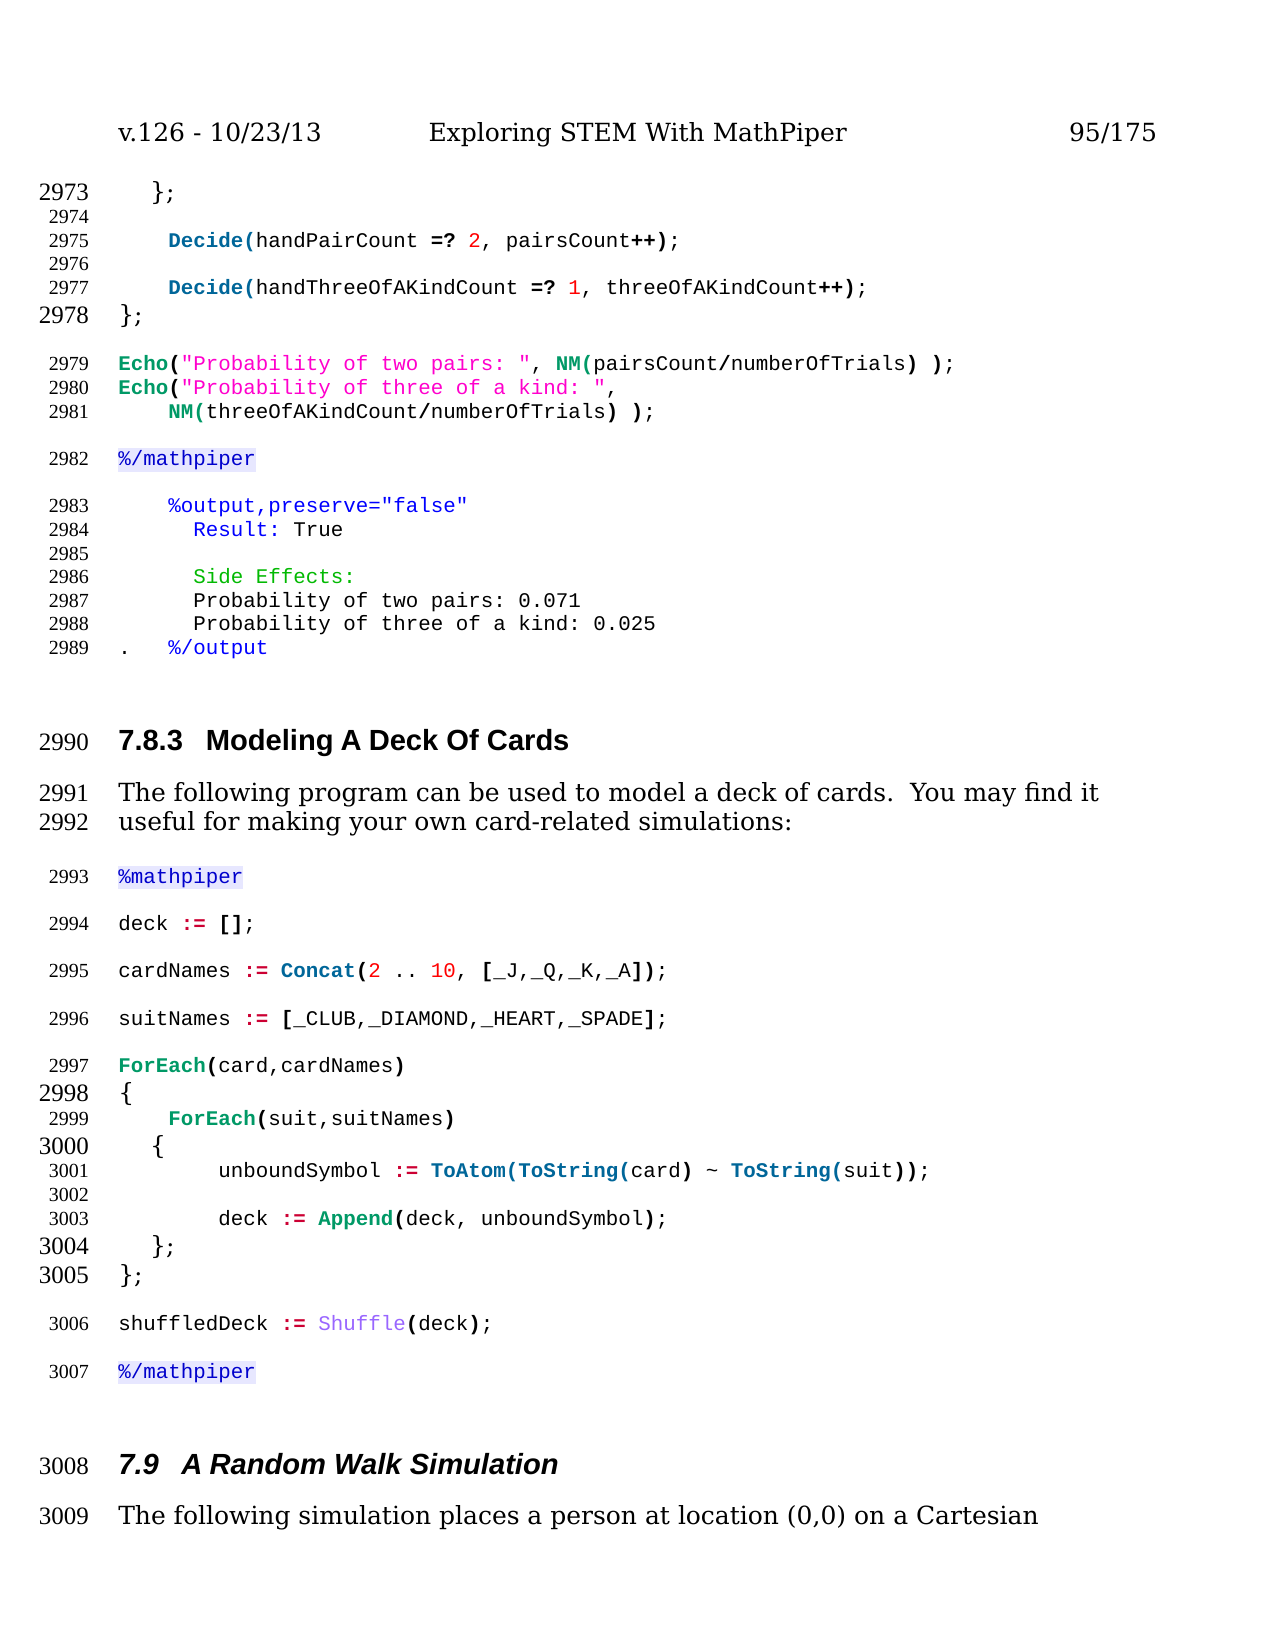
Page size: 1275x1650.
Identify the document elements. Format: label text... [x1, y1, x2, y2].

text suitNames := [_CLUB,_DIAMOND,_HEART,_SPADE]; [118, 1008, 1157, 1031]
text The following program can be used to model a deck of cards. You may find it useful for making your own card-related simulations: [118, 778, 1157, 836]
text deck := Append(deck, unboundSymbol); [118, 1208, 1157, 1231]
text Echo("Probability of three of a kind: ", [118, 377, 1157, 401]
text ForEach(suit,suitNames) [118, 1108, 1157, 1131]
text shuffledDeck := Shuffle(deck); [118, 1313, 1157, 1337]
text Result: True [118, 519, 1157, 542]
text ForEach(card,cardNames) [118, 1055, 1157, 1078]
text cardNames := Concat(2 .. 10, [_J,_Q,_K,_A]); [118, 960, 1157, 984]
text deck := []; [118, 913, 1157, 937]
text The following simulation places a person at location (0,0) on a Cartesian [118, 1501, 1157, 1531]
text }; [118, 177, 1157, 206]
text . %/output [118, 637, 1157, 661]
subtitle A Random Walk Simulation [118, 1447, 1157, 1480]
subtitle Modeling A Deck Of Cards [118, 723, 1157, 757]
text { [118, 1131, 1157, 1161]
text %/mathpiper [118, 448, 1157, 472]
text }; [118, 301, 1157, 330]
text Decide(handPairCount =? 2, pairsCount++); [118, 229, 1157, 253]
text unboundSymbol := ToAtom(ToString(card) ~ ToString(suit)); [118, 1161, 1157, 1184]
text }; [118, 1261, 1157, 1290]
text Decide(handThreeOfAKindCount =? 1, threeOfAKindCount++); [118, 277, 1157, 301]
text Probability of two pairs: 0.071 [118, 590, 1157, 613]
text %/mathpiper [118, 1361, 1157, 1384]
text Side Effects: [118, 566, 1157, 590]
text Echo("Probability of two pairs: ", NM(pairsCount/numberOfTrials) ); [118, 353, 1157, 377]
text Probability of three of a kind: 0.025 [118, 613, 1157, 637]
text { [118, 1078, 1157, 1108]
text NM(threeOfAKindCount/numberOfTrials) ); [118, 401, 1157, 424]
text %mathpiper [118, 866, 1157, 889]
text %output,preserve="false" [118, 495, 1157, 519]
text }; [118, 1231, 1157, 1261]
